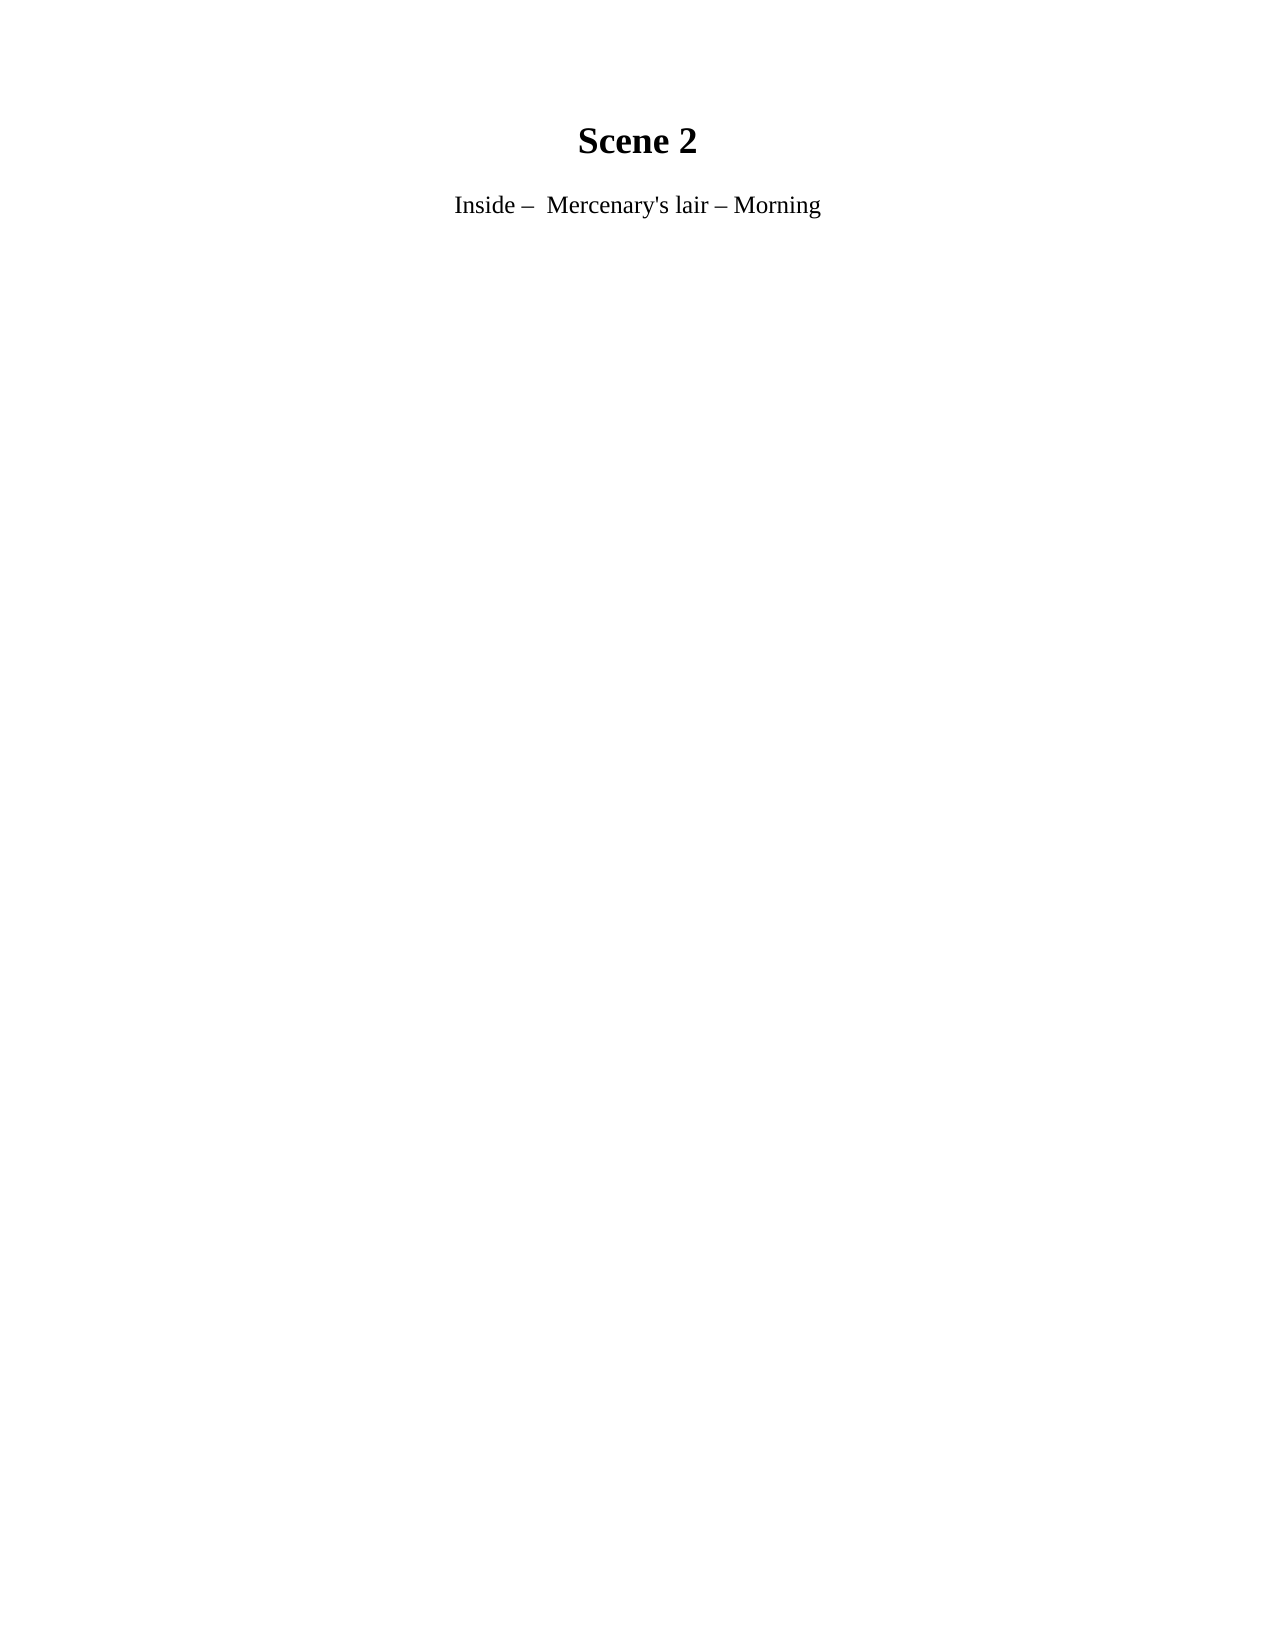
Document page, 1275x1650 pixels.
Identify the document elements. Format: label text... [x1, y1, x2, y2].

text Inside – Mercenary's lair – Morning [118, 190, 1157, 219]
text Scene 2 [118, 118, 1157, 161]
